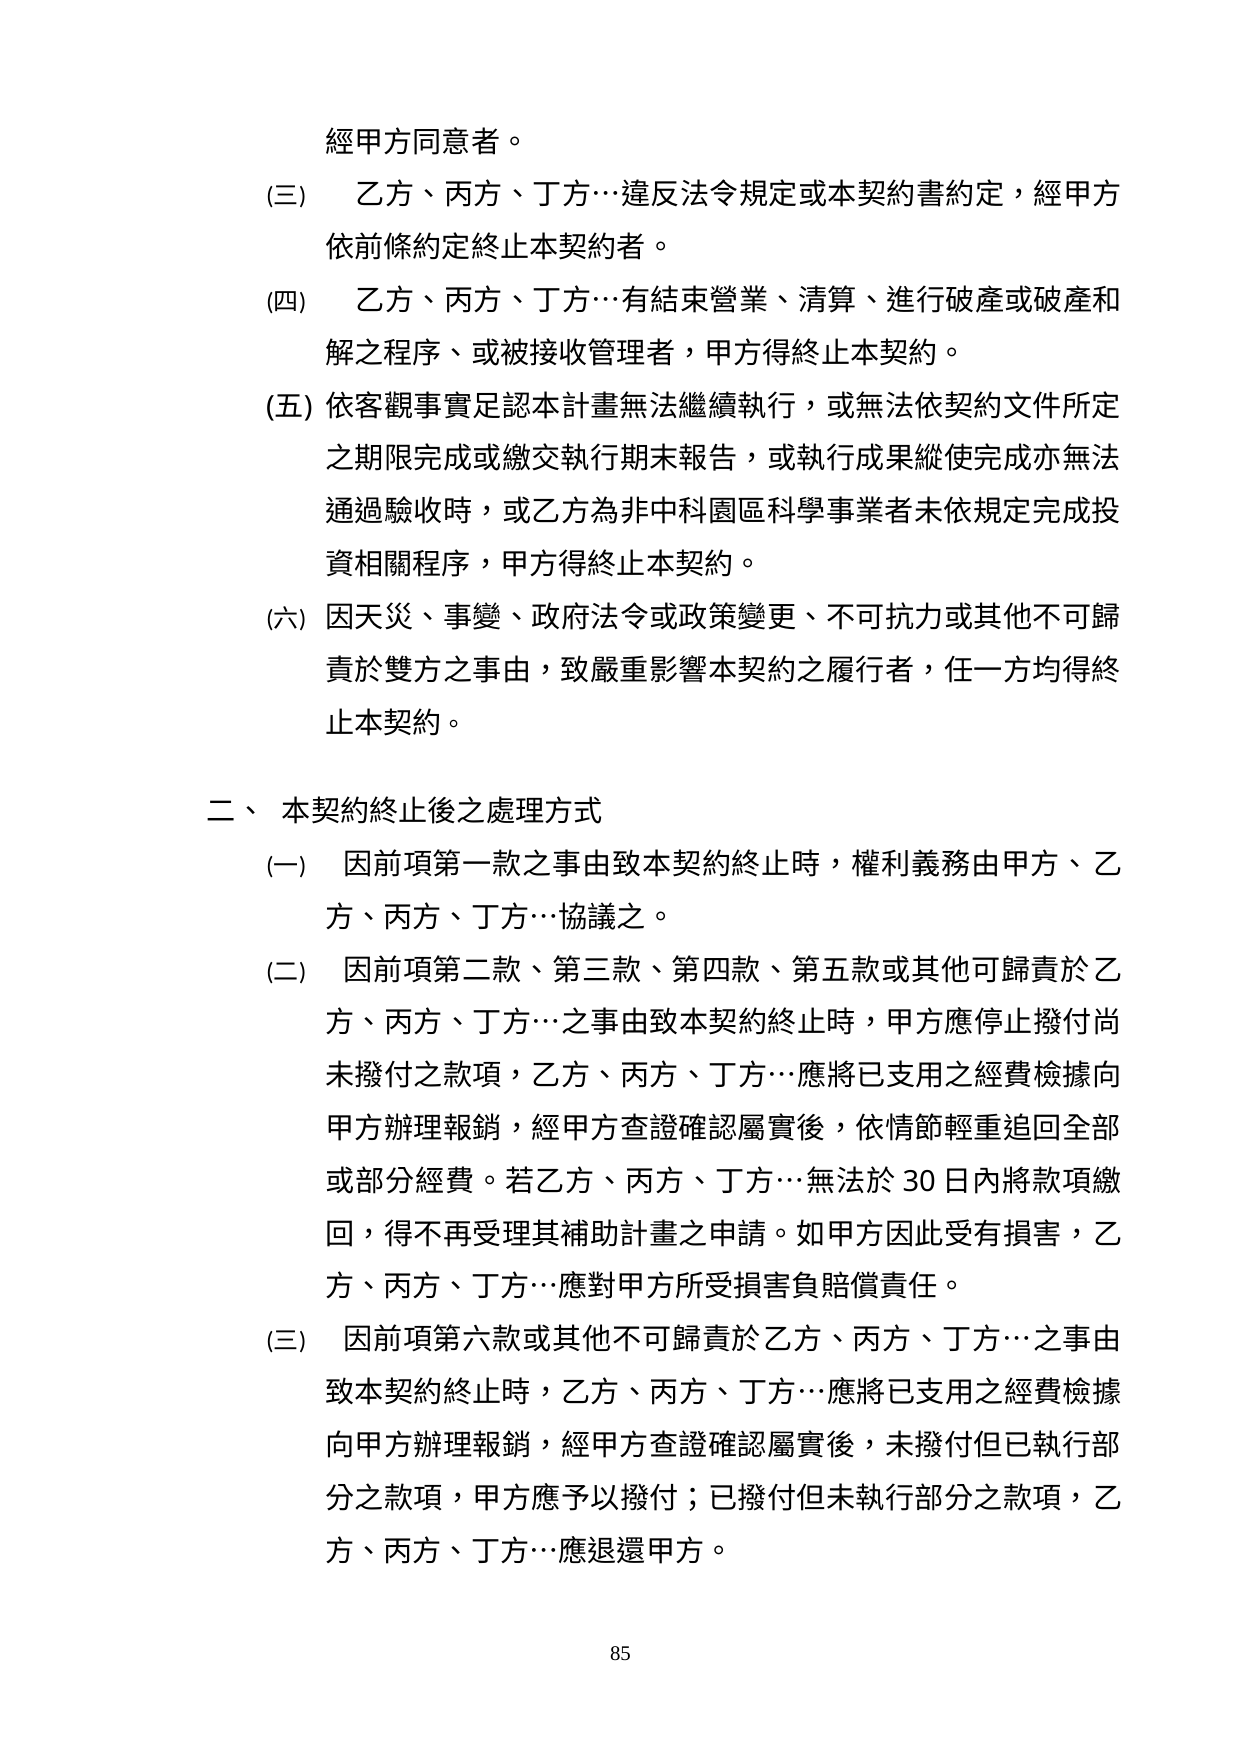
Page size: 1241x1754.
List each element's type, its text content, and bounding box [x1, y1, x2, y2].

list 本契約終止後之處理方式 [207, 788, 1122, 830]
list 經甲方同意者。 [266, 118, 1122, 160]
list 因前項第六款或其他不可歸責於乙方、丙方、丁方…之事由致本契約終止時，乙方、丙方、丁方…應將已支用之經費檢據向甲方辦理報銷，經甲方查證確認屬實後，未撥付但已執行部分之款項，甲方應予以撥付；已撥付但未執行部分之款項，乙方、丙方、丁方…應退還甲方。 [266, 1316, 1122, 1569]
list 因前項第一款之事由致本契約終止時，權利義務由甲方、乙方、丙方、丁方…協議之。 [266, 840, 1122, 936]
list 乙方、丙方、丁方…違反法令規定或本契約書約定，經甲方依前條約定終止本契約者。 [266, 171, 1122, 266]
list 因前項第二款、第三款、第四款、第五款或其他可歸責於乙方、丙方、丁方…之事由致本契約終止時，甲方應停止撥付尚未撥付之款項，乙方、丙方、丁方…應將已支用之經費檢據向甲方辦理報銷，經甲方查證確認屬實後，依情節輕重追回全部或部分經費。若乙方、丙方、丁方…無法於30日內將款項繳回，得不再受理其補助計畫之申請。如甲方因此受有損害，乙方、丙方、丁方…應對甲方所受損害負賠償責任。 [266, 946, 1122, 1305]
list 因天災、事變、政府法令或政策變更、不可抗力或其他不可歸責於雙方之事由，致嚴重影響本契約之履行者，任一方均得終止本契約。 [266, 593, 1122, 741]
list 依客觀事實足認本計畫無法繼續執行，或無法依契約文件所定之期限完成或繳交執行期末報告，或執行成果縱使完成亦無法通過驗收時，或乙方為非中科園區科學事業者未依規定完成投資相關程序，甲方得終止本契約。 [266, 382, 1122, 583]
list 乙方、丙方、丁方…有結束營業、清算、進行破產或破產和解之程序、或被接收管理者，甲方得終止本契約。 [266, 277, 1122, 372]
